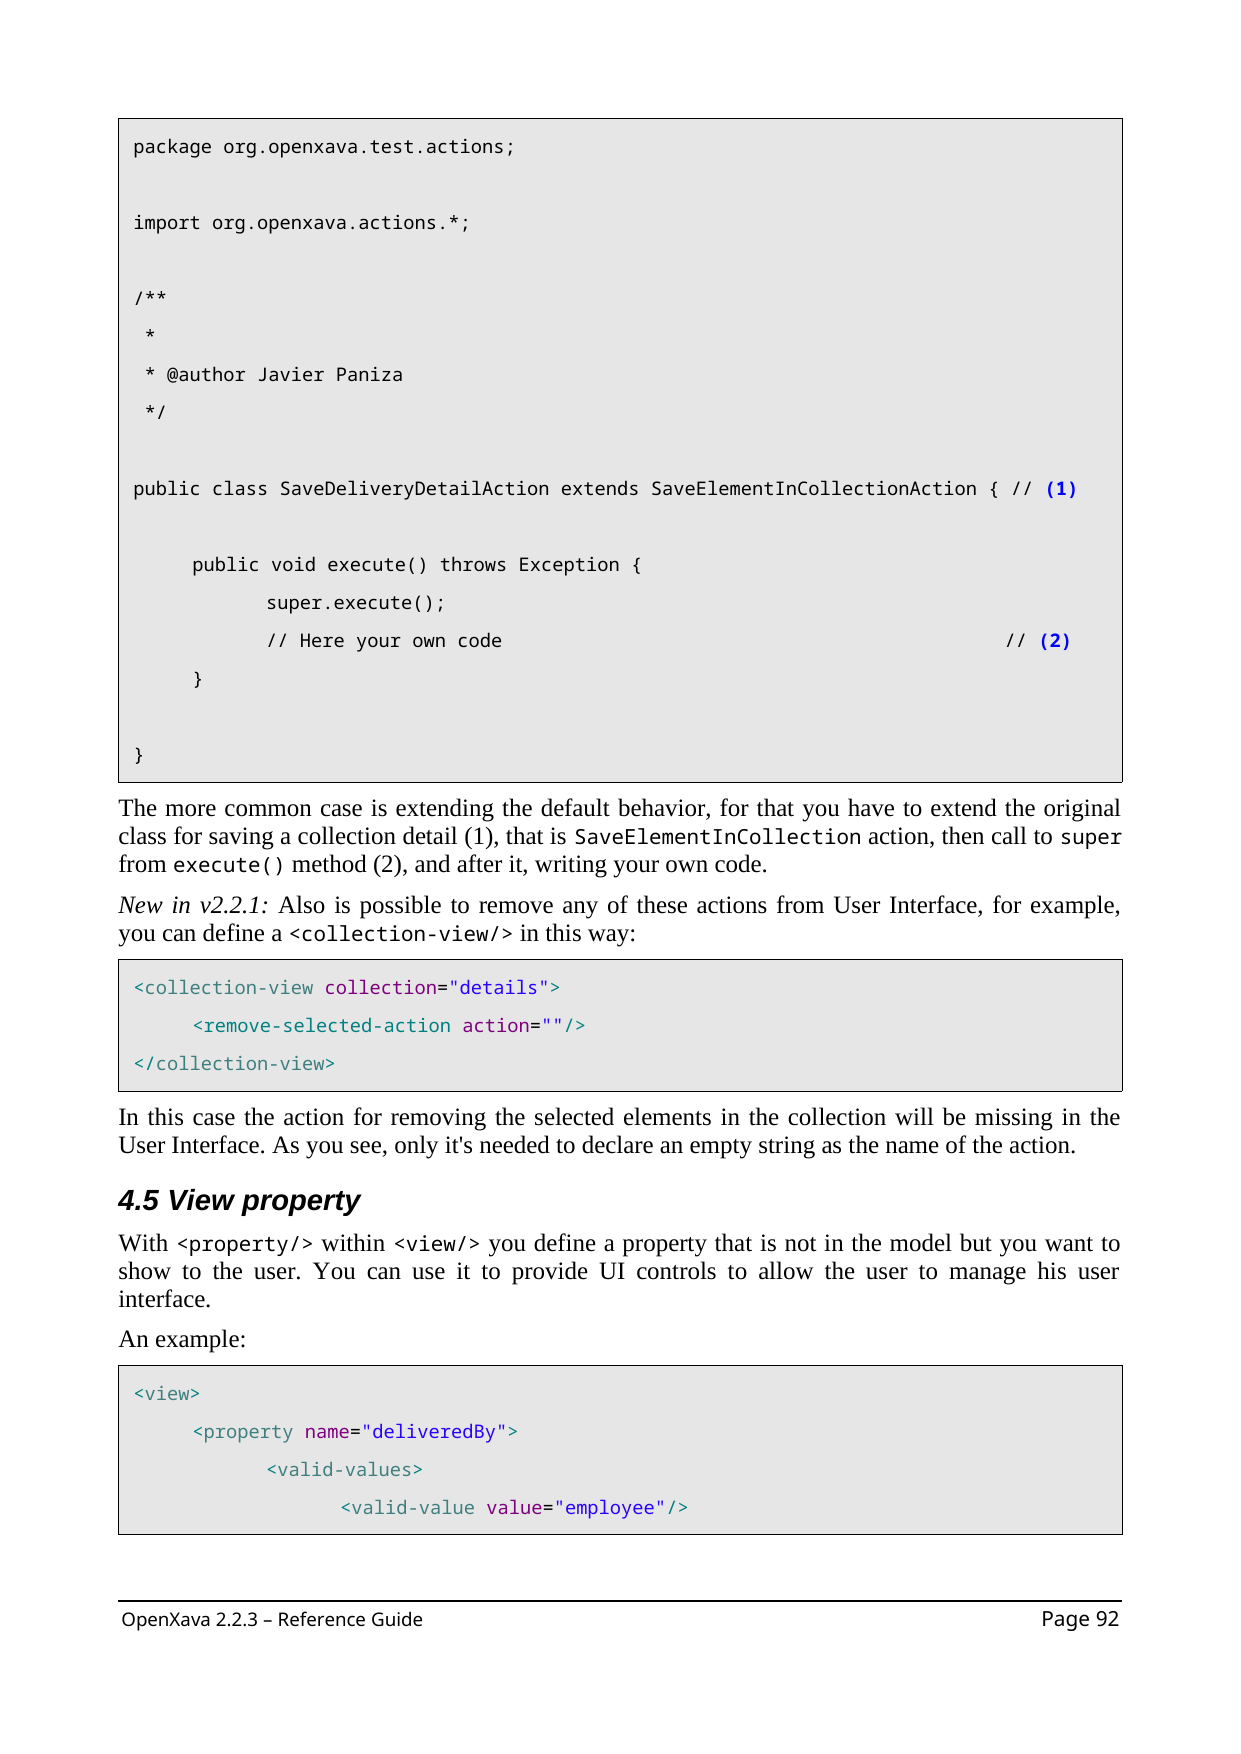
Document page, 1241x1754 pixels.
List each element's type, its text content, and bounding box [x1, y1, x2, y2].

text <valid-values> [119, 1441, 1122, 1479]
text In this case the action for removing the selected elements in the collection will be missing in the User Interface. As you see, only it's needed to declare an empty string as the name of the action. [118, 1103, 1122, 1159]
text </collection-view> [119, 1035, 1122, 1091]
text * [119, 308, 1122, 346]
text <view> [119, 1366, 1122, 1403]
text } [119, 650, 1122, 688]
subtitle View property [118, 1184, 1122, 1216]
text An example: [118, 1325, 1122, 1353]
text /** [119, 270, 1122, 308]
text super.execute(); [119, 574, 1122, 612]
text <property name="deliveredBy"> [119, 1403, 1122, 1441]
text package org.openxava.test.actions; [119, 119, 1122, 156]
text import org.openxava.actions.*; [119, 194, 1122, 232]
text } [119, 726, 1122, 782]
text With <property/> within <view/> you define a property that is not in the model but you want to show to the user. You can use it to provide UI controls to allow the user to manage his user interface. [118, 1229, 1122, 1312]
text // Here your own code // (2) [119, 612, 1122, 650]
text The more common case is extending the default behavior, for that you have to extend the original class for saving a collection detail (1), that is SaveElementInCollection action, then call to super from execute() method (2), and after it, writing your own code. [118, 794, 1122, 878]
text public class SaveDeliveryDetailAction extends SaveElementInCollectionAction { // (1) [119, 460, 1122, 498]
text <remove-selected-action action=""/> [119, 997, 1122, 1035]
text <collection-view collection="details"> [119, 960, 1122, 997]
text * @author Javier Paniza [119, 346, 1122, 384]
text <valid-value value="employee"/> [119, 1479, 1122, 1534]
text */ [119, 384, 1122, 422]
text New in v2.2.1: Also is possible to remove any of these actions from User Interface, for example, you can define a <collection-view/> in this way: [118, 891, 1122, 947]
text public void execute() throws Exception { [119, 536, 1122, 574]
